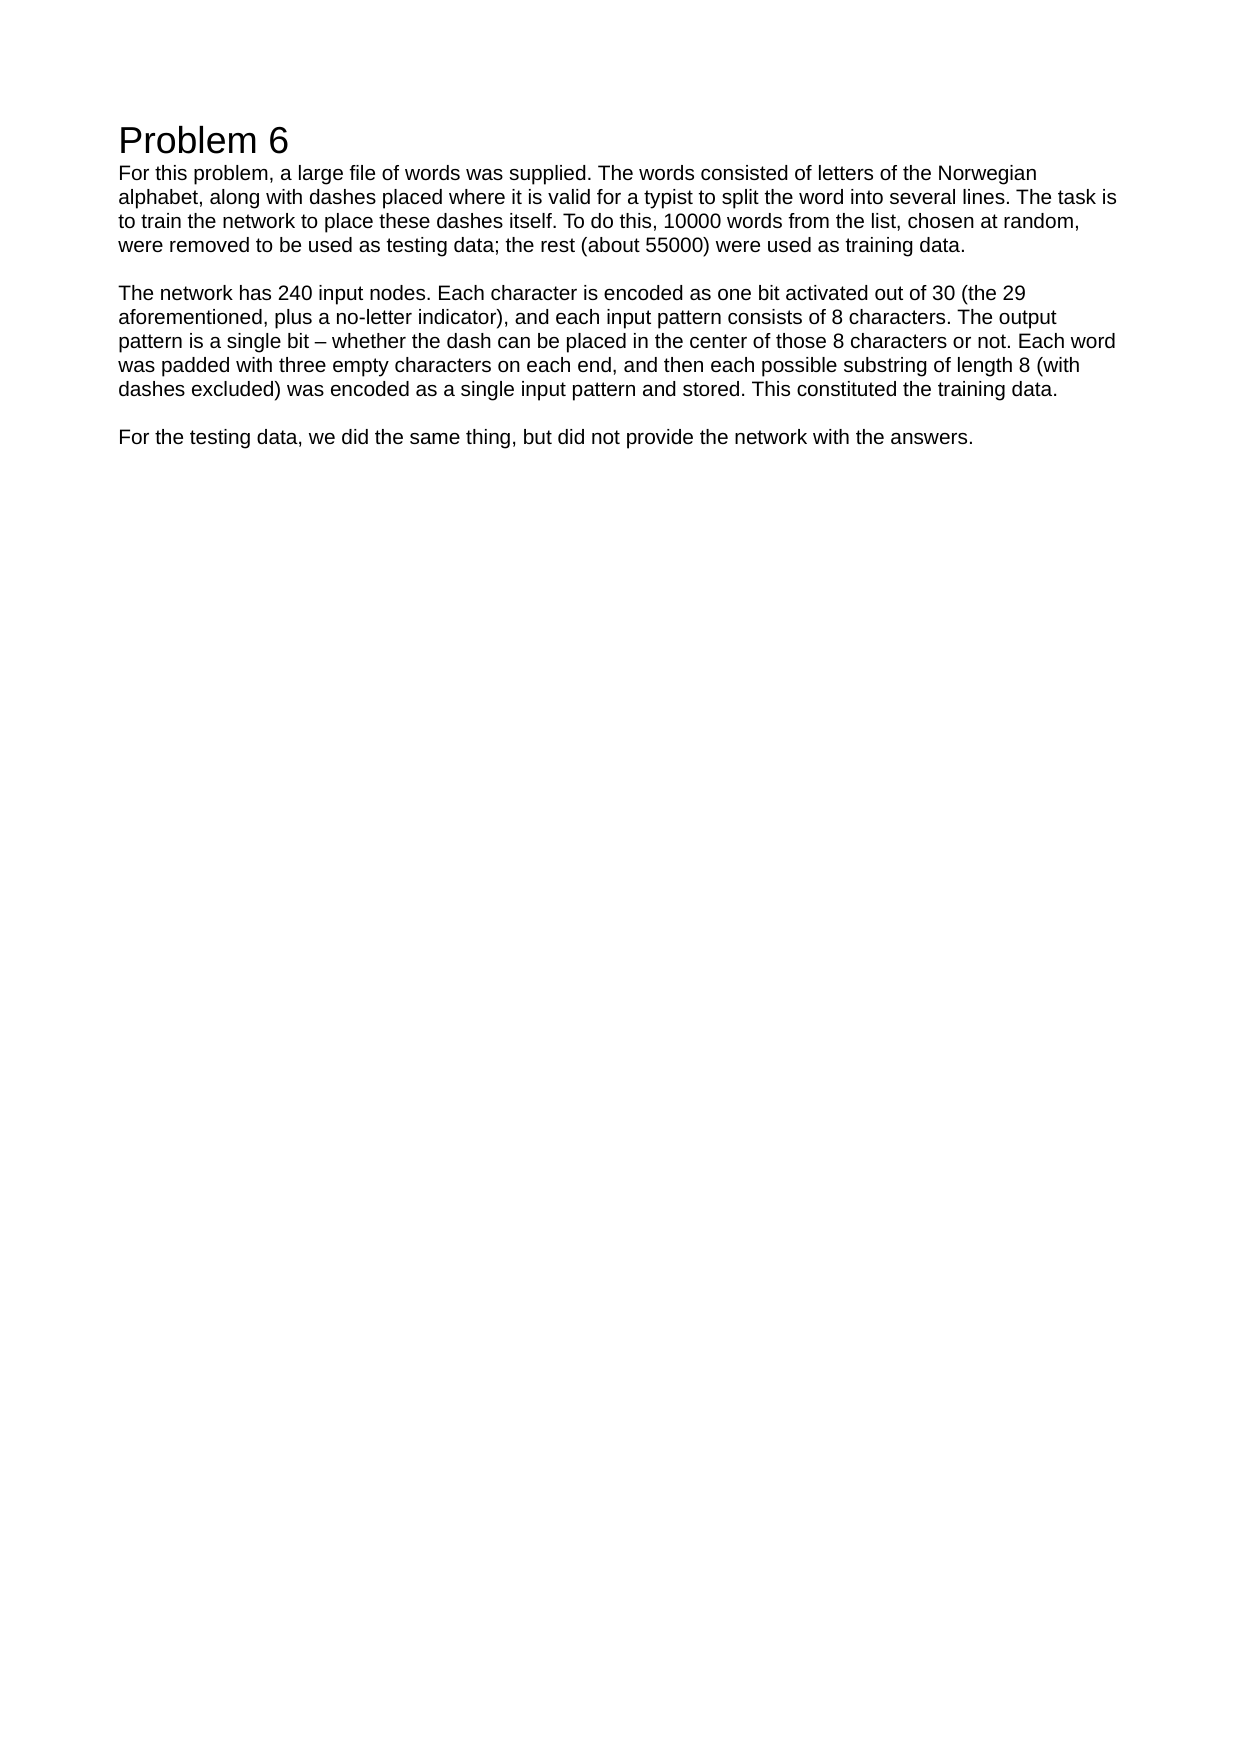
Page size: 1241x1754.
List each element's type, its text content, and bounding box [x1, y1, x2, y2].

text For the testing data, we did the same thing, but did not provide the network with the answers. [118, 425, 1122, 449]
text The network has 240 input nodes. Each character is encoded as one bit activated out of 30 (the 29 aforementioned, plus a no-letter indicator), and each input pattern consists of 8 characters. The output pattern is a single bit – whether the dash can be placed in the center of those 8 characters or not. Each word was padded with three empty characters on each end, and then each possible substring of length 8 (with dashes excluded) was encoded as a single input pattern and stored. This constituted the training data. [118, 281, 1122, 401]
text For this problem, a large file of words was supplied. The words consisted of letters of the Norwegian alphabet, along with dashes placed where it is valid for a typist to split the word into several lines. The task is to train the network to place these dashes itself. To do this, 10000 words from the list, chosen at random, were removed to be used as testing data; the rest (about 55000) were used as training data. [118, 161, 1122, 257]
text Problem 6 [118, 118, 1122, 161]
